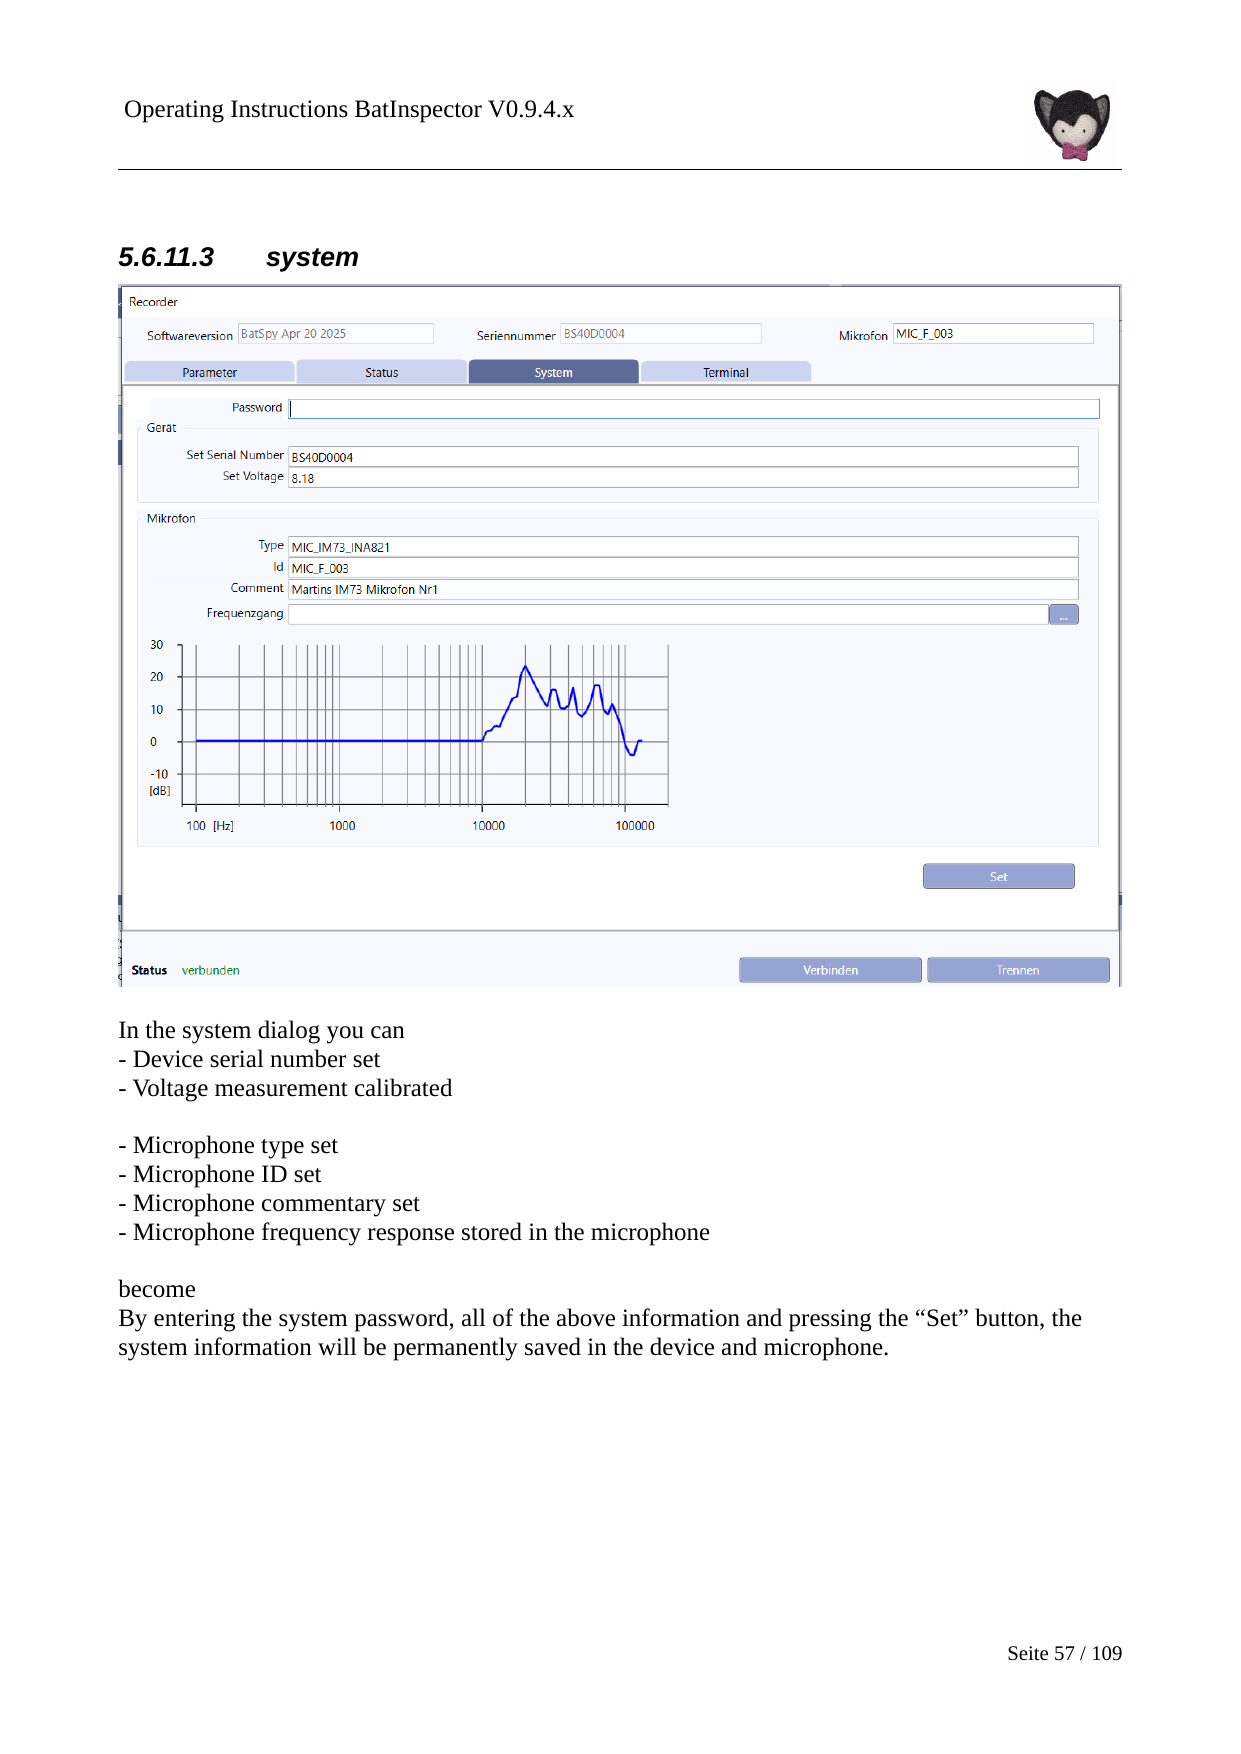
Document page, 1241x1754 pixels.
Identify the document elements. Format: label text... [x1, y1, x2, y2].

picture [1030, 80, 1119, 169]
text become [118, 1274, 1122, 1303]
text - Microphone type set [118, 1130, 1122, 1159]
subtitle system [118, 241, 1122, 272]
text - Microphone ID set [118, 1159, 1122, 1188]
text - Device serial number set [118, 1044, 1122, 1073]
text In the system dialog you can [118, 1015, 1122, 1044]
text - Voltage measurement calibrated [118, 1073, 1122, 1102]
text By entering the system password, all of the above information and pressing the “Set” button, the system information will be permanently saved in the device and microphone. [118, 1303, 1122, 1360]
text - Microphone commentary set [118, 1188, 1122, 1217]
picture [118, 284, 1123, 987]
text - Microphone frequency response stored in the microphone [118, 1217, 1122, 1245]
